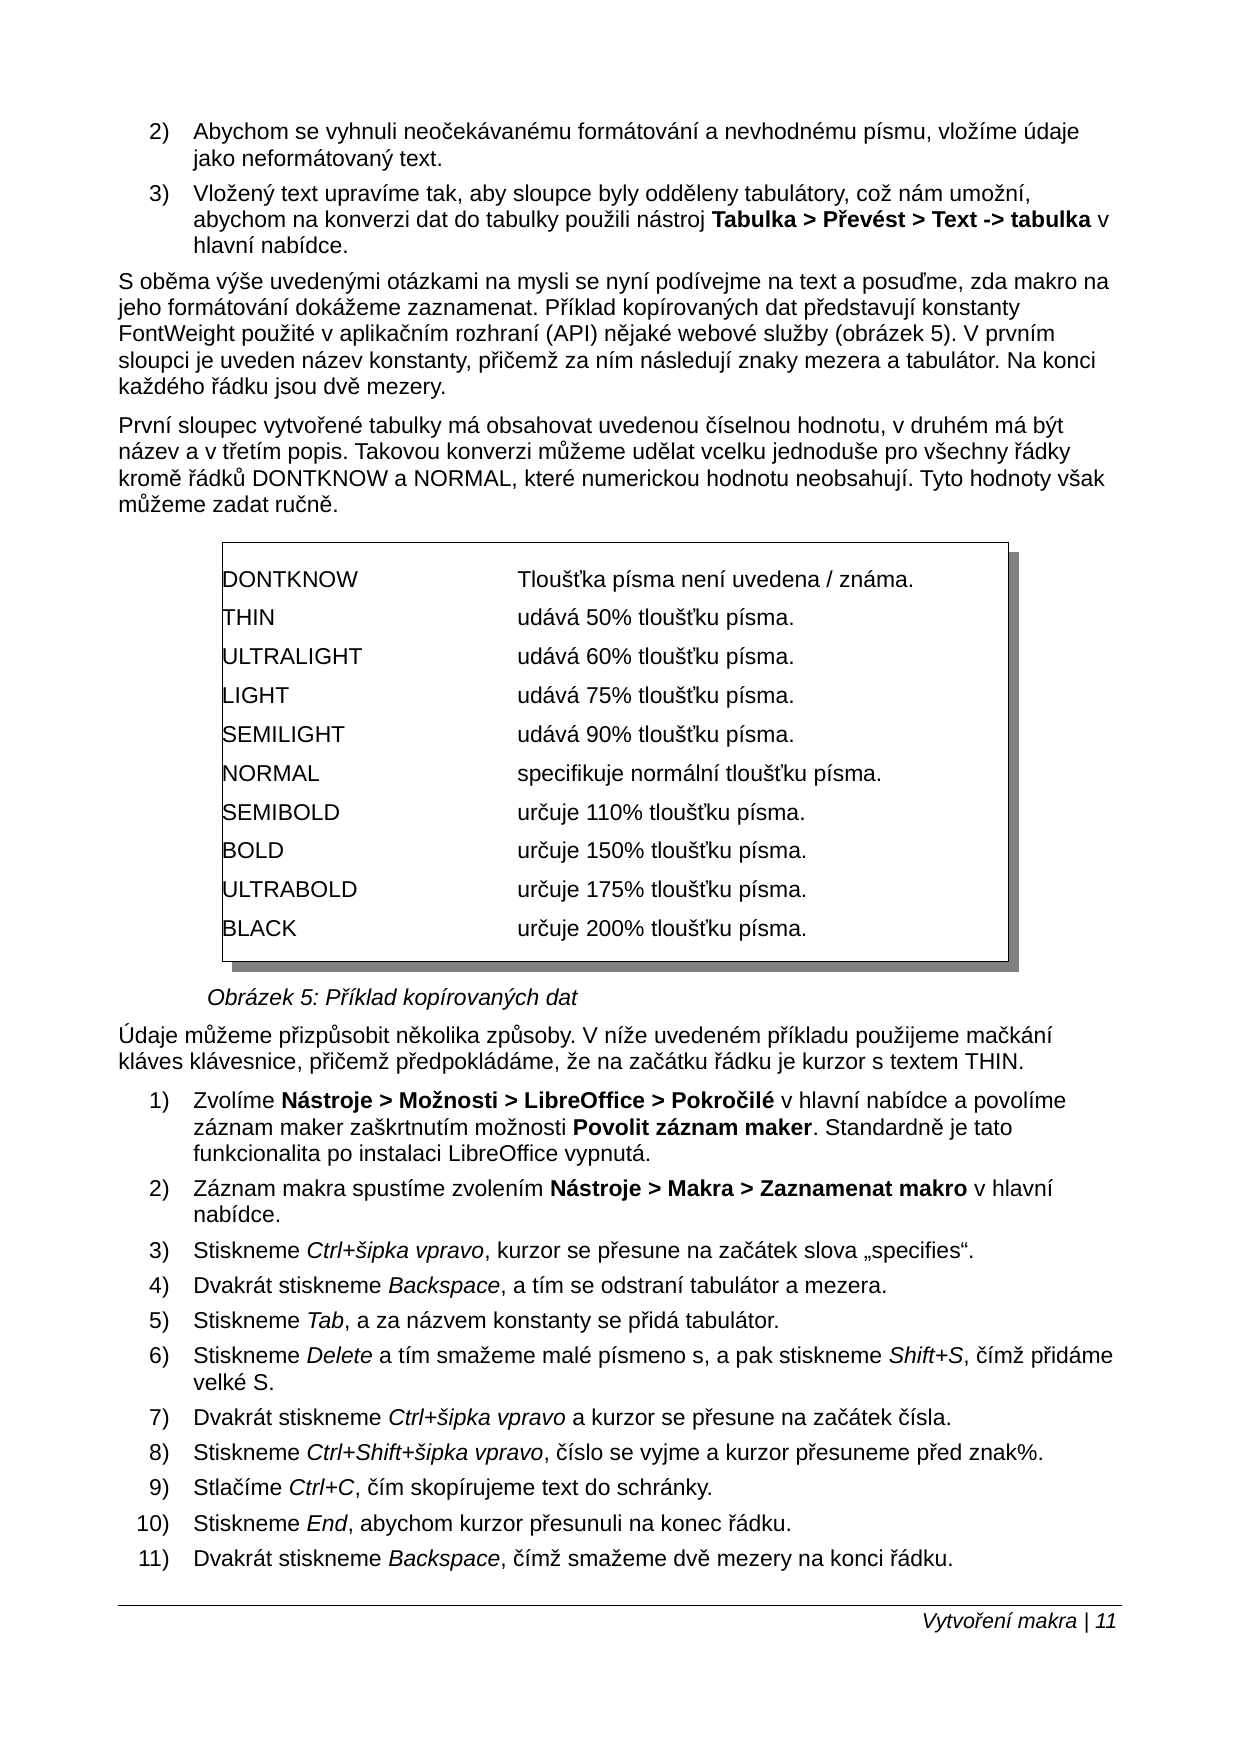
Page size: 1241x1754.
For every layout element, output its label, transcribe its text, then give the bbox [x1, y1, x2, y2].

text Údaje můžeme přizpůsobit několika způsoby. V níže uvedeném příkladu použijeme mačkání kláves klávesnice, přičemž předpokládáme, že na začátku řádku je kurzor s textem THIN. [118, 1022, 1122, 1075]
list Stiskneme Ctrl+šipka vpravo, kurzor se přesune na začátek slova „specifies“. [169, 1237, 1122, 1263]
list Dvakrát stiskneme Ctrl+šipka vpravo a kurzor se přesune na začátek čísla. [169, 1404, 1122, 1430]
text SEMIBOLD určuje 110% tloušťku písma. [223, 799, 1008, 825]
text DONTKNOW Tloušťka písma není uvedena / známa. [223, 566, 1008, 592]
list Dvakrát stiskneme Backspace, čímž smažeme dvě mezery na konci řádku. [169, 1545, 1122, 1571]
list Zvolíme Nástroje > Možnosti > LibreOffice > Pokročilé v hlavní nabídce a povolíme záznam maker zaškrtnutím možnosti Povolit záznam maker. Standardně je tato funkcionalita po instalaci LibreOffice vypnutá. [169, 1087, 1122, 1166]
text Obrázek 5: Příklad kopírovaných dat [207, 984, 1033, 1010]
list Záznam makra spustíme zvolením Nástroje > Makra > Zaznamenat makro v hlavní nabídce. [169, 1175, 1122, 1228]
text BLACK určuje 200% tloušťku písma. [223, 915, 1008, 942]
text První sloupec vytvořené tabulky má obsahovat uvedenou číselnou hodnotu, v druhém má být název a v třetím popis. Takovou konverzi můžeme udělat vcelku jednoduše pro všechny řádky kromě řádků DONTKNOW a NORMAL, které numerickou hodnotu neobsahují. Tyto hodnoty však můžeme zadat ručně. [118, 412, 1122, 517]
text THIN udává 50% tloušťku písma. [223, 604, 1008, 631]
text LIGHT udává 75% tloušťku písma. [223, 682, 1008, 708]
list Stlačíme Ctrl+C, čím skopírujeme text do schránky. [169, 1474, 1122, 1501]
list Stiskneme Delete a tím smažeme malé písmeno s, a pak stiskneme Shift+S, čímž přidáme velké S. [169, 1342, 1122, 1395]
text SEMILIGHT udává 90% tloušťku písma. [223, 721, 1008, 747]
list Abychom se vyhnuli neočekávanému formátování a nevhodnému písmu, vložíme údaje jako neformátovaný text. [169, 118, 1122, 171]
list Dvakrát stiskneme Backspace, a tím se odstraní tabulátor a mezera. [169, 1272, 1122, 1298]
text NORMAL specifikuje normální tloušťku písma. [223, 760, 1008, 786]
list Stiskneme Ctrl+Shift+šipka vpravo, číslo se vyjme a kurzor přesuneme před znak%. [169, 1439, 1122, 1465]
text S oběma výše uvedenými otázkami na mysli se nyní podívejme na text a posuďme, zda makro na jeho formátování dokážeme zaznamenat. Příklad kopírovaných dat představují konstanty FontWeight použité v aplikačním rozhraní (API) nějaké webové služby (obrázek 5). V prvním sloupci je uveden název konstanty, přičemž za ním následují znaky mezera a tabulátor. Na konci každého řádku jsou dvě mezery. [118, 268, 1122, 399]
list Vložený text upravíme tak, aby sloupce byly odděleny tabulátory, což nám umožní, abychom na konverzi dat do tabulky použili nástroj Tabulka > Převést > Text -> tabulka v hlavní nabídce. [169, 180, 1122, 259]
list Stiskneme End, abychom kurzor přesunuli na konec řádku. [169, 1509, 1122, 1536]
text ULTRABOLD určuje 175% tloušťku písma. [223, 876, 1008, 903]
text BOLD určuje 150% tloušťku písma. [223, 837, 1008, 864]
list Stiskneme Tab, a za názvem konstanty se přidá tabulátor. [169, 1307, 1122, 1333]
text ULTRALIGHT udává 60% tloušťku písma. [223, 643, 1008, 669]
